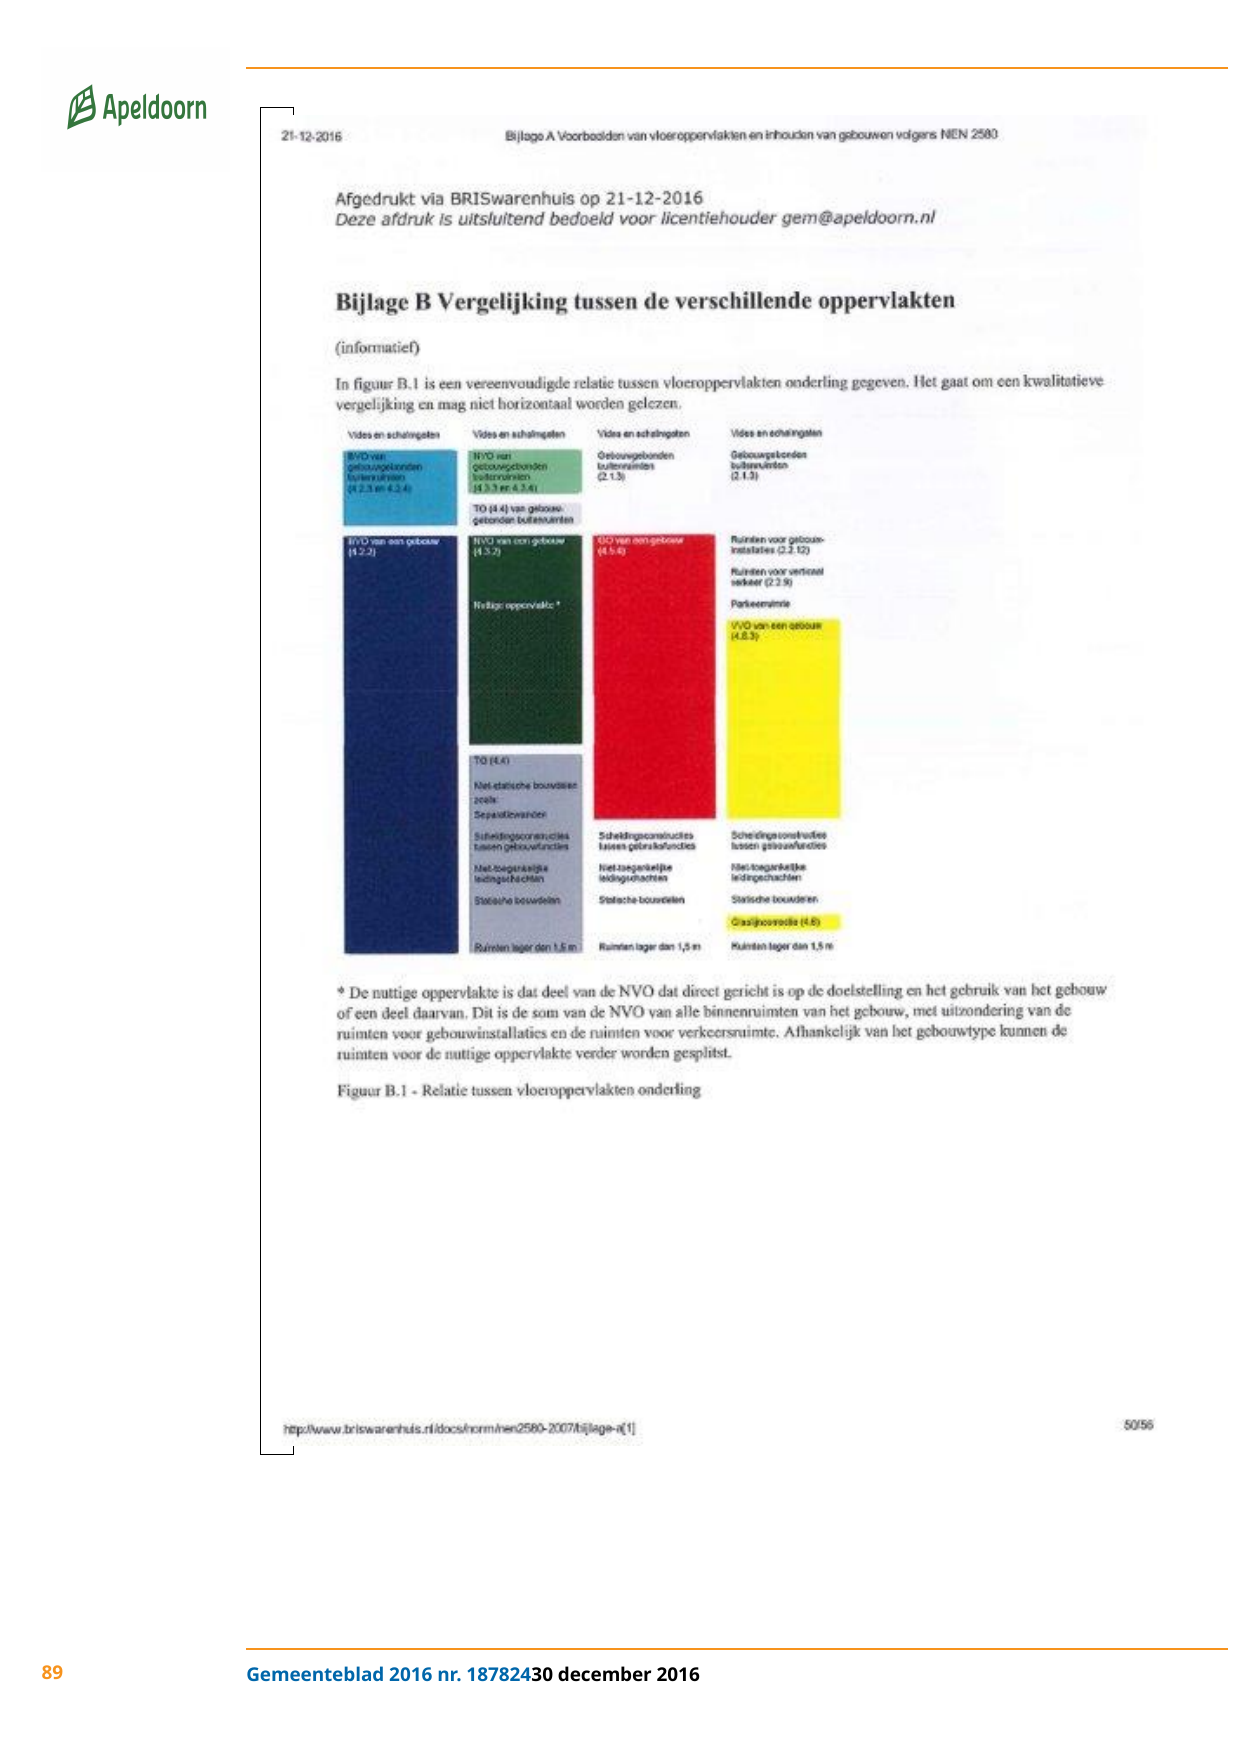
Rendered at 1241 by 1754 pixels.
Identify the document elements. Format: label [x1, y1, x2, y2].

picture [268, 115, 1173, 1446]
picture [41, 47, 231, 172]
